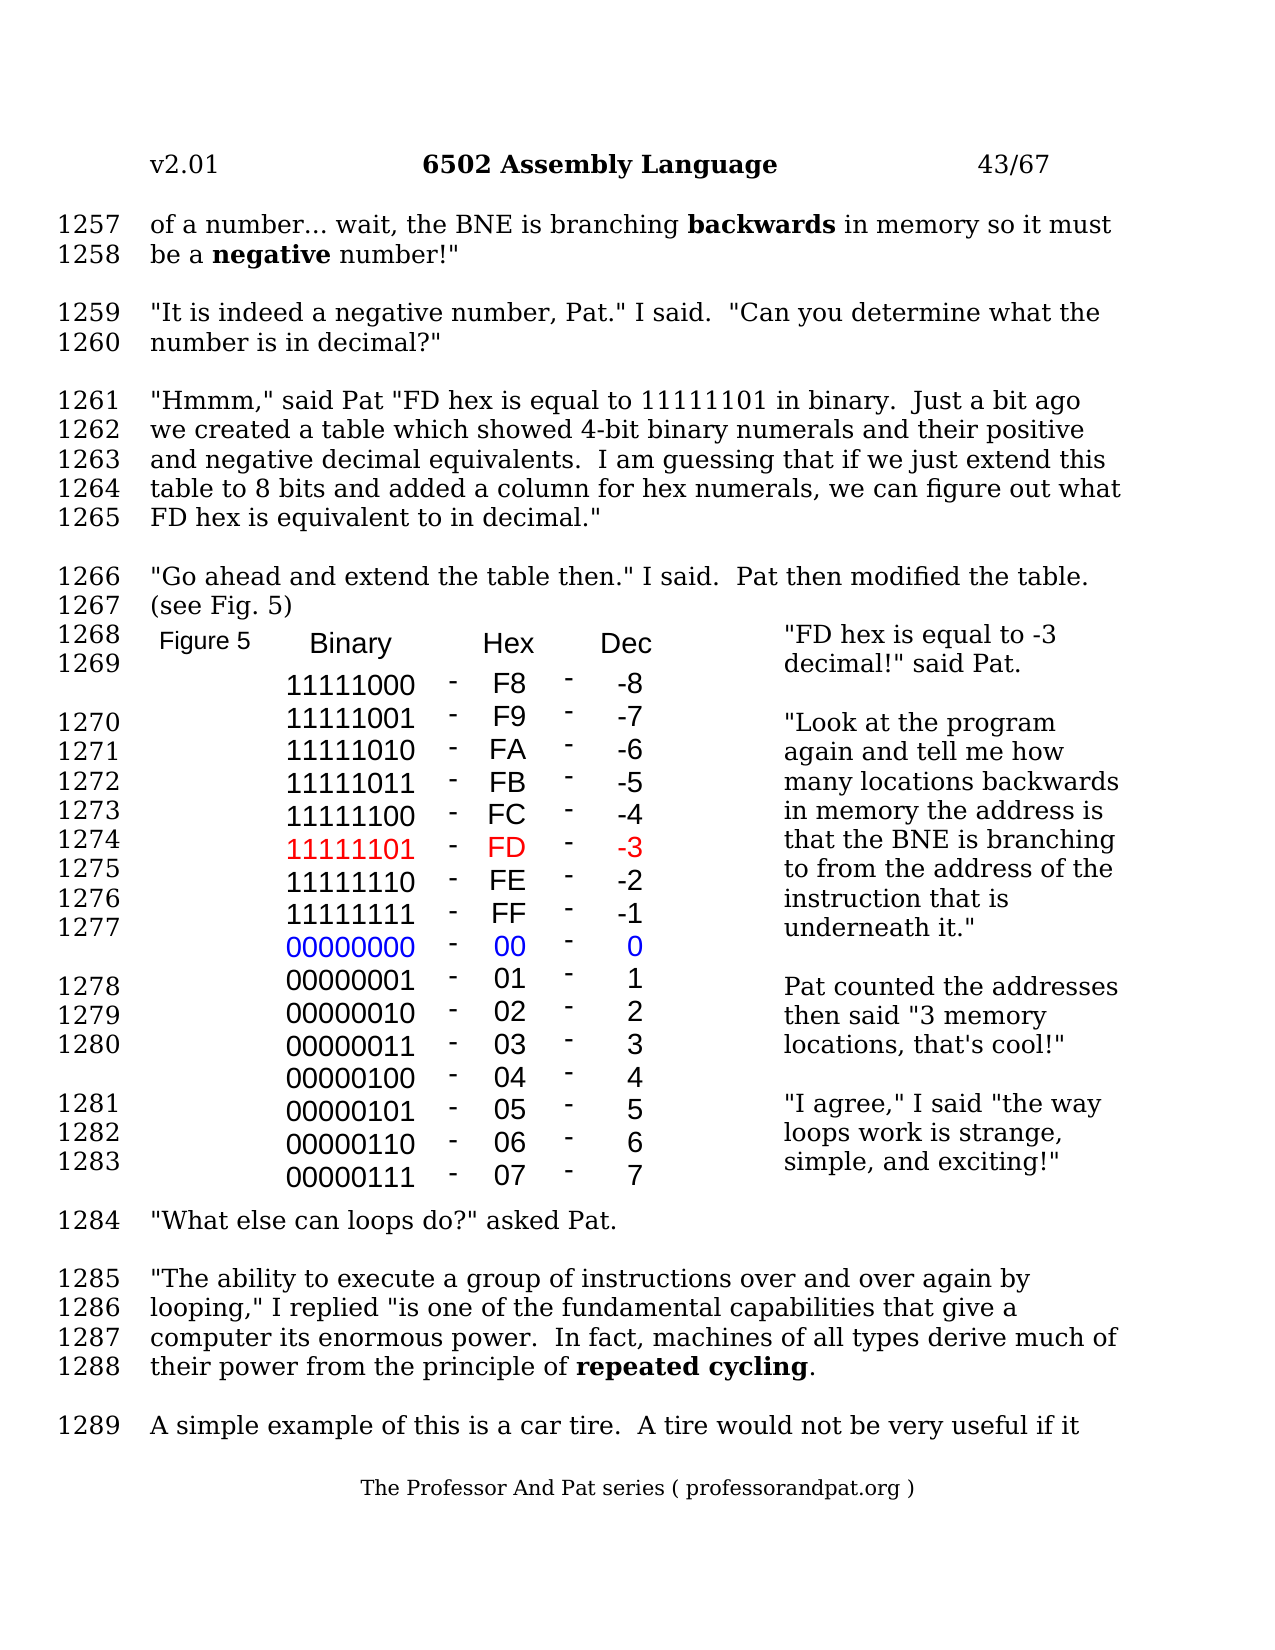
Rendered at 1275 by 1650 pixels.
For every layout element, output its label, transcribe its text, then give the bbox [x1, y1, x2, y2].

text "I agree," I said "the way loops work is strange, simple, and exciting!" [150, 1089, 1125, 1177]
text A simple example of this is a car tire. A tire would not be very useful if it [150, 1411, 1125, 1440]
text "It is indeed a negative number, Pat." I said. "Can you determine what the number is in decimal?" [150, 298, 1125, 357]
text "Hmmm," said Pat "FD hex is equal to 11111101 in binary. Just a bit ago we created a table which showed 4-bit binary numerals and their positive and negative decimal equivalents. I am guessing that if we just extend this table to 8 bits and added a column for hex numerals, we can figure out what FD hex is equivalent to in decimal." [150, 386, 1125, 533]
text "Go ahead and extend the table then." I said. Pat then modified the table. (see Fig. 5) [150, 562, 1125, 620]
text of a number... wait, the BNE is branching backwards in memory so it must be a negative number!" [150, 210, 1125, 269]
text Pat counted the addresses then said "3 memory locations, that's cool!" [150, 972, 1125, 1059]
text "What else can loops do?" asked Pat. [150, 1206, 1125, 1235]
text "The ability to execute a group of instructions over and over again by looping," I replied "is one of the fundamental capabilities that give a computer its enormous power. In fact, machines of all types derive much of their power from the principle of repeated cycling. [150, 1264, 1125, 1382]
text "FD hex is equal to -3 decimal!" said Pat. [150, 620, 1125, 679]
text "Look at the program again and tell me how many locations backwards in memory the address is that the BNE is branching to from the address of the instruction that is underneath it." [150, 708, 1125, 942]
